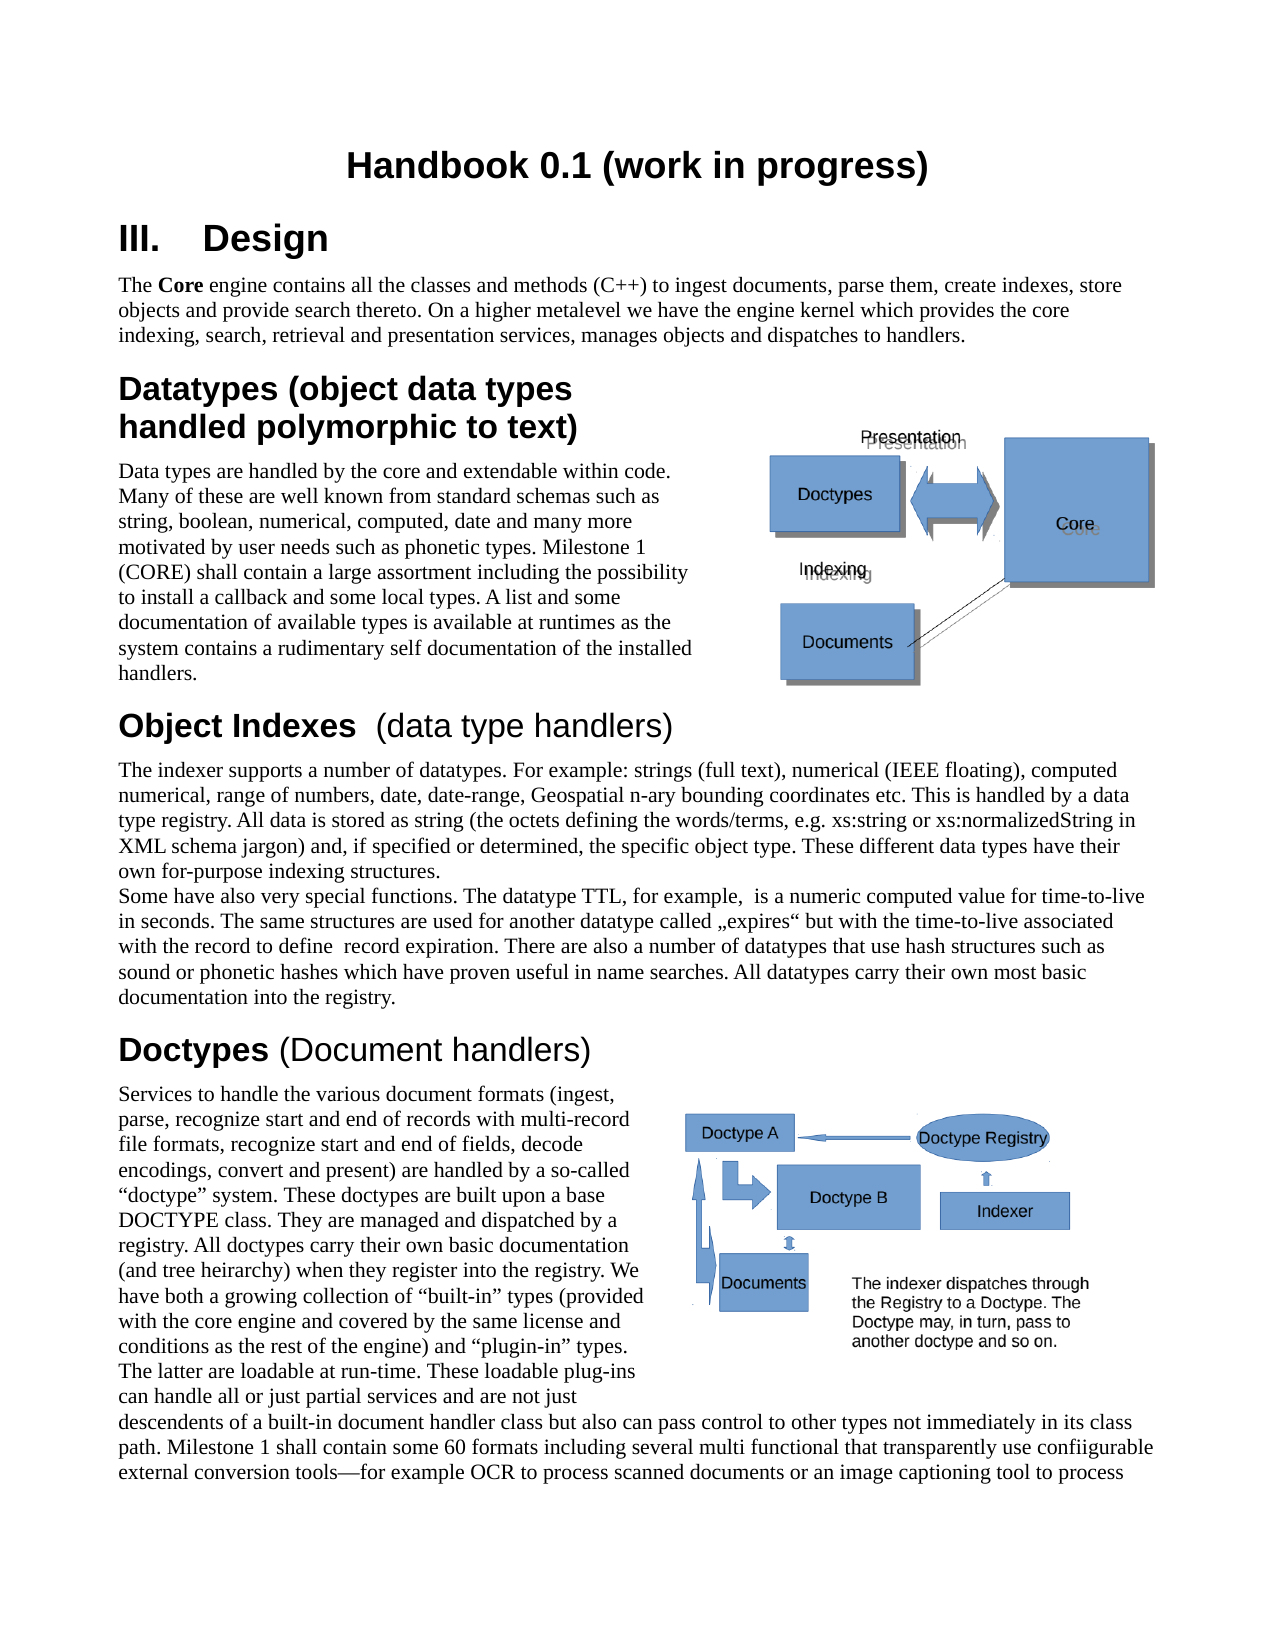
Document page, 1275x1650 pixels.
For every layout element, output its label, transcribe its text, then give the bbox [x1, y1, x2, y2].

subtitle Object Indexes (data type handlers) [118, 706, 698, 744]
text The indexer supports a number of datatypes. For example: strings (full text), numerical (IEEE floating), computed numerical, range of numbers, date, date-range, Geospatial n-ary bounding coordinates etc. This is handled by a data type registry. All data is stored as string (the octets defining the words/terms, e.g. xs:string or xs:normalizedString in XML schema jargon) and, if specified or determined, the specific object type. These different data types have their own for-purpose indexing structures. [118, 757, 1157, 883]
text The Core engine contains all the classes and methods (C++) to ingest documents, parse them, create indexes, store objects and provide search thereto. On a higher metalevel we have the engine kernel which provides the core indexing, search, retrieval and presentation services, manages objects and dispatches to handlers. [118, 272, 1157, 347]
text Some have also very special functions. The datatype TTL, for example, is a numeric computed value for time-to-live in seconds. The same structures are used for another datatype called „expires“ but with the time-to-live associated with the record to define record expiration. There are also a number of datatypes that use hash structures such as sound or phonetic hashes which have proven useful in name searches. All datatypes carry their own most basic documentation into the registry. [118, 883, 1157, 1009]
subtitle Datatypes (object data types handled polymorphic to text) [118, 368, 1157, 446]
text Data types are handled by the core and extendable within code. Many of these are well known from standard schemas such as string, boolean, numerical, computed, date and many more motivated by user needs such as phonetic types. Milestone 1 (CORE) shall contain a large assortment including the possibility to install a callback and some local types. A list and some documentation of available types is available at runtimes as the system contains a rudimentary self documentation of the installed handlers. [118, 458, 698, 685]
picture [645, 1063, 1132, 1406]
subtitle Design [118, 216, 1157, 259]
text Services to handle the various document formats (ingest, parse, recognize start and end of records with multi-record file formats, recognize start and end of fields, decode encodings, convert and present) are handled by a so-called “doctype” system. These doctypes are built upon a base DOCTYPE class. They are managed and dispatched by a registry. All doctypes carry their own basic documentation (and tree heirarchy) when they register into the registry. We have both a growing collection of “built-in” types (provided with the core engine and covered by the same license and conditions as the rest of the engine) and “plugin-in” types. The latter are loadable at run-time. These loadable plug-ins can handle all or just partial services and are not just descendents of a built-in document handler class but also can pass control to other types not immediately in its class path. Milestone 1 shall contain some 60 formats including several multi functional that transparently use confiigurable external conversion tools—for example OCR to process scanned documents or an image captioning tool to process [118, 1081, 1157, 1484]
picture [698, 380, 1215, 744]
subtitle Doctypes (Document handlers) [118, 1030, 1157, 1068]
